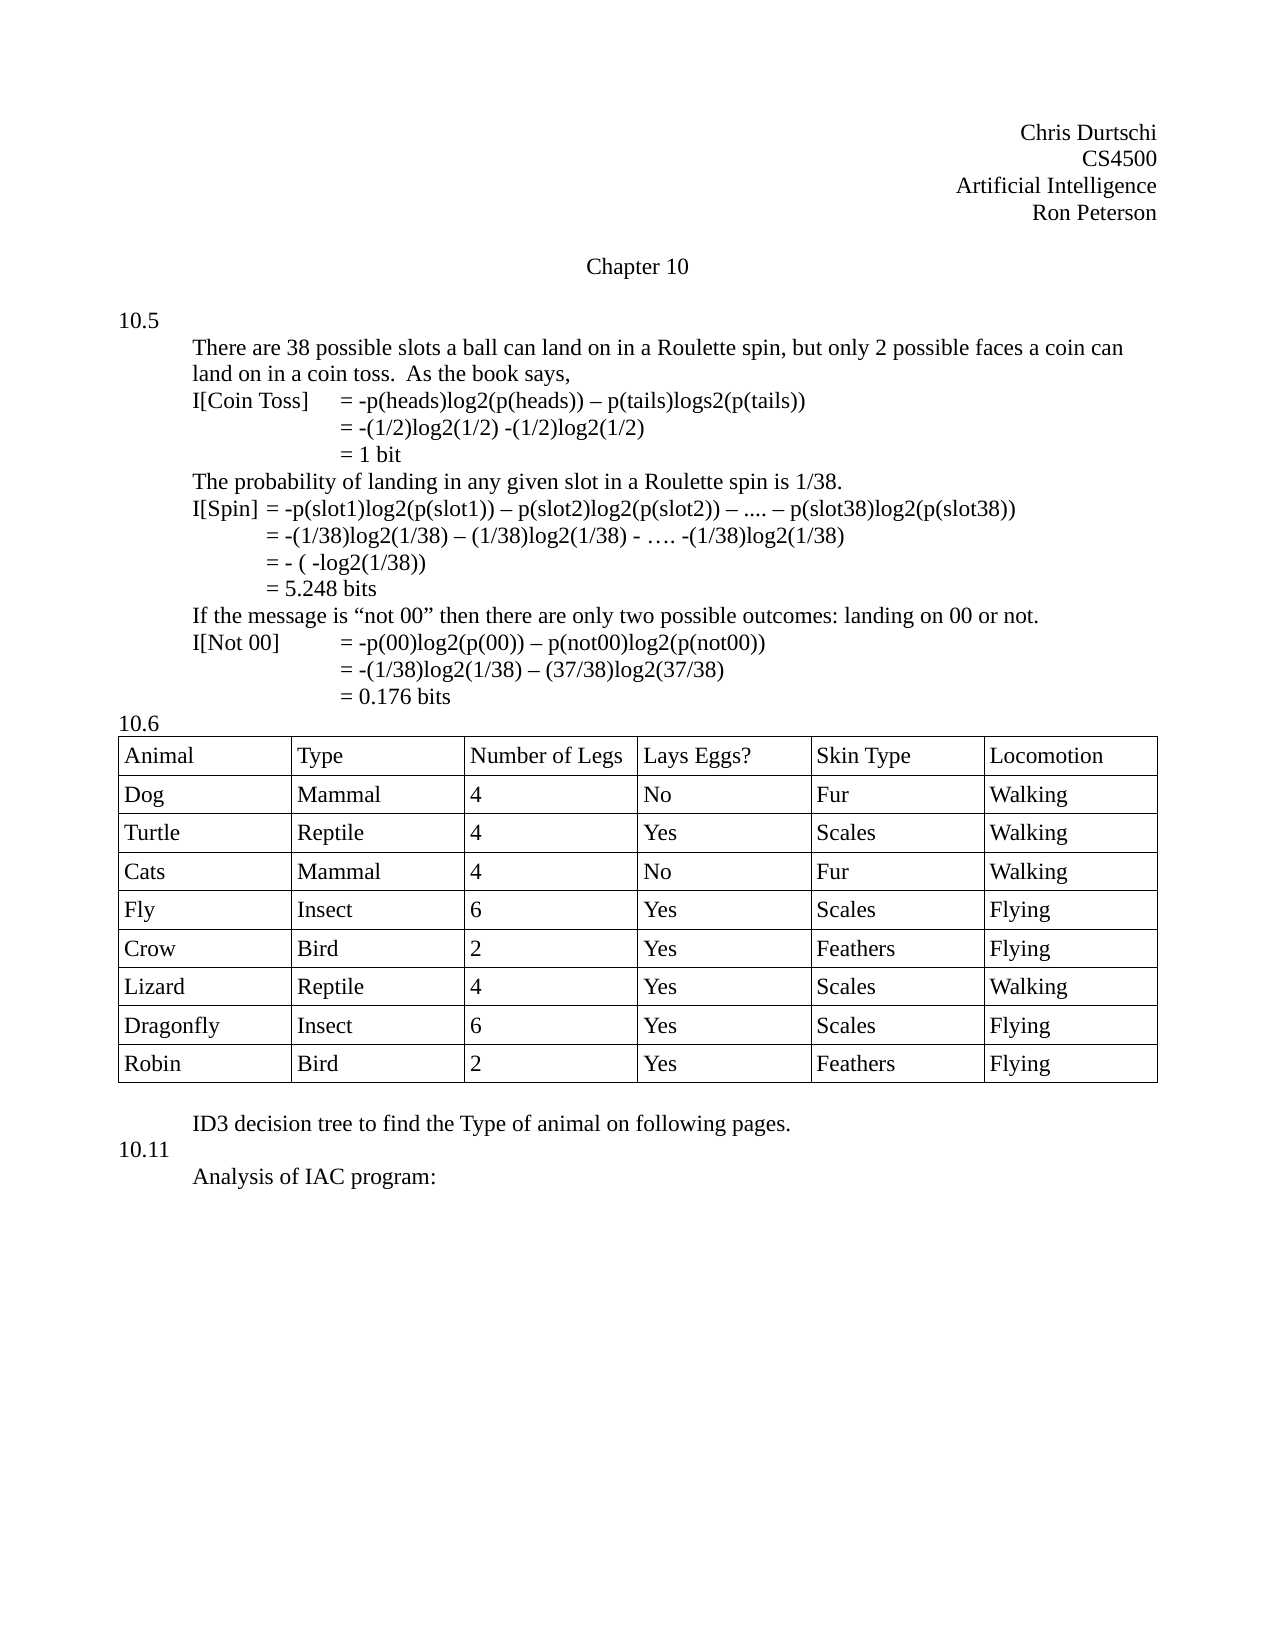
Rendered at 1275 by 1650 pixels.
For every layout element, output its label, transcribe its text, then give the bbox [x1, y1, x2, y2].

table_cell Feathers [812, 1045, 984, 1082]
text I[Spin] = -p(slot1)log2(p(slot1)) – p(slot2)log2(p(slot2)) – .... – p(slot38)log2(p(slot38)) [192, 494, 1157, 521]
table_cell Crow [119, 930, 291, 967]
table_cell Bird [292, 930, 464, 967]
table_cell Lizard [119, 968, 291, 1005]
text I[Not 00] = -p(00)log2(p(00)) – p(not00)log2(p(not00)) [192, 629, 1157, 656]
table_cell Bird [292, 1045, 464, 1082]
table_cell Dragonfly [119, 1006, 291, 1044]
table_cell Scales [812, 1006, 984, 1044]
table_cell Dog [119, 776, 291, 813]
table_cell 4 [465, 776, 637, 813]
table_header Locomotion [985, 737, 1157, 775]
table_cell 4 [465, 968, 637, 1005]
table_cell 6 [465, 891, 637, 928]
text CS4500 [118, 145, 1157, 172]
table_cell Scales [812, 968, 984, 1005]
table_cell Walking [985, 776, 1157, 813]
table_cell 4 [465, 853, 637, 890]
table_cell Mammal [292, 853, 464, 890]
table_header Number of Legs [465, 737, 637, 775]
text 10.6 [118, 709, 1157, 736]
table_cell Cats [119, 853, 291, 890]
table_cell No [638, 776, 811, 813]
table_cell 2 [465, 930, 637, 967]
text 10.11 [118, 1136, 1157, 1163]
table_header Animal [119, 737, 291, 775]
table_cell Scales [812, 814, 984, 852]
table_header Skin Type [812, 737, 984, 775]
text Analysis of IAC program: [192, 1163, 1157, 1190]
text I[Coin Toss] = -p(heads)log2(p(heads)) – p(tails)logs2(p(tails)) [192, 387, 1157, 414]
text Artificial Intelligence [118, 172, 1157, 199]
text If the message is “not 00” then there are only two possible outcomes: landing on 00 or not. [192, 602, 1157, 629]
text = -(1/38)log2(1/38) – (1/38)log2(1/38) - …. -(1/38)log2(1/38) [192, 521, 1157, 548]
table_cell Feathers [812, 930, 984, 967]
table_cell Turtle [119, 814, 291, 852]
table_cell Yes [638, 1045, 811, 1082]
table_cell Yes [638, 891, 811, 928]
table_header Lays Eggs? [638, 737, 811, 775]
table_cell Walking [985, 853, 1157, 890]
table_cell 4 [465, 814, 637, 852]
text = - ( -log2(1/38)) [192, 548, 1157, 575]
table_cell Yes [638, 1006, 811, 1044]
table_cell Mammal [292, 776, 464, 813]
table_cell 2 [465, 1045, 637, 1082]
table_cell Fur [812, 776, 984, 813]
table_cell Yes [638, 814, 811, 852]
text = 5.248 bits [192, 575, 1157, 602]
text Chapter 10 [118, 252, 1157, 279]
text Chris Durtschi [118, 118, 1157, 145]
text = -(1/2)log2(1/2) -(1/2)log2(1/2) [192, 414, 1157, 441]
table_cell No [638, 853, 811, 890]
table_cell 6 [465, 1006, 637, 1044]
table_cell Robin [119, 1045, 291, 1082]
table_cell Flying [985, 1006, 1157, 1044]
text = 1 bit [192, 441, 1157, 467]
table_cell Fly [119, 891, 291, 928]
table_cell Walking [985, 968, 1157, 1005]
table_cell Fur [812, 853, 984, 890]
table_cell Flying [985, 930, 1157, 967]
table_cell Flying [985, 891, 1157, 928]
text The probability of landing in any given slot in a Roulette spin is 1/38. [192, 467, 1157, 494]
table_cell Insect [292, 1006, 464, 1044]
text There are 38 possible slots a ball can land on in a Roulette spin, but only 2 possible faces a coin can land on in a coin toss. As the book says, [192, 333, 1157, 387]
text 10.5 [118, 306, 1157, 333]
table_cell Flying [985, 1045, 1157, 1082]
table_cell Walking [985, 814, 1157, 852]
table_cell Yes [638, 968, 811, 1005]
table_cell Insect [292, 891, 464, 928]
text ID3 decision tree to find the Type of animal on following pages. [192, 1109, 1157, 1136]
table_header Type [292, 737, 464, 775]
table_cell Yes [638, 930, 811, 967]
text = -(1/38)log2(1/38) – (37/38)log2(37/38) [192, 656, 1157, 682]
table_cell Scales [812, 891, 984, 928]
text Ron Peterson [118, 199, 1157, 226]
text = 0.176 bits [192, 682, 1157, 709]
table_cell Reptile [292, 814, 464, 852]
table_cell Reptile [292, 968, 464, 1005]
